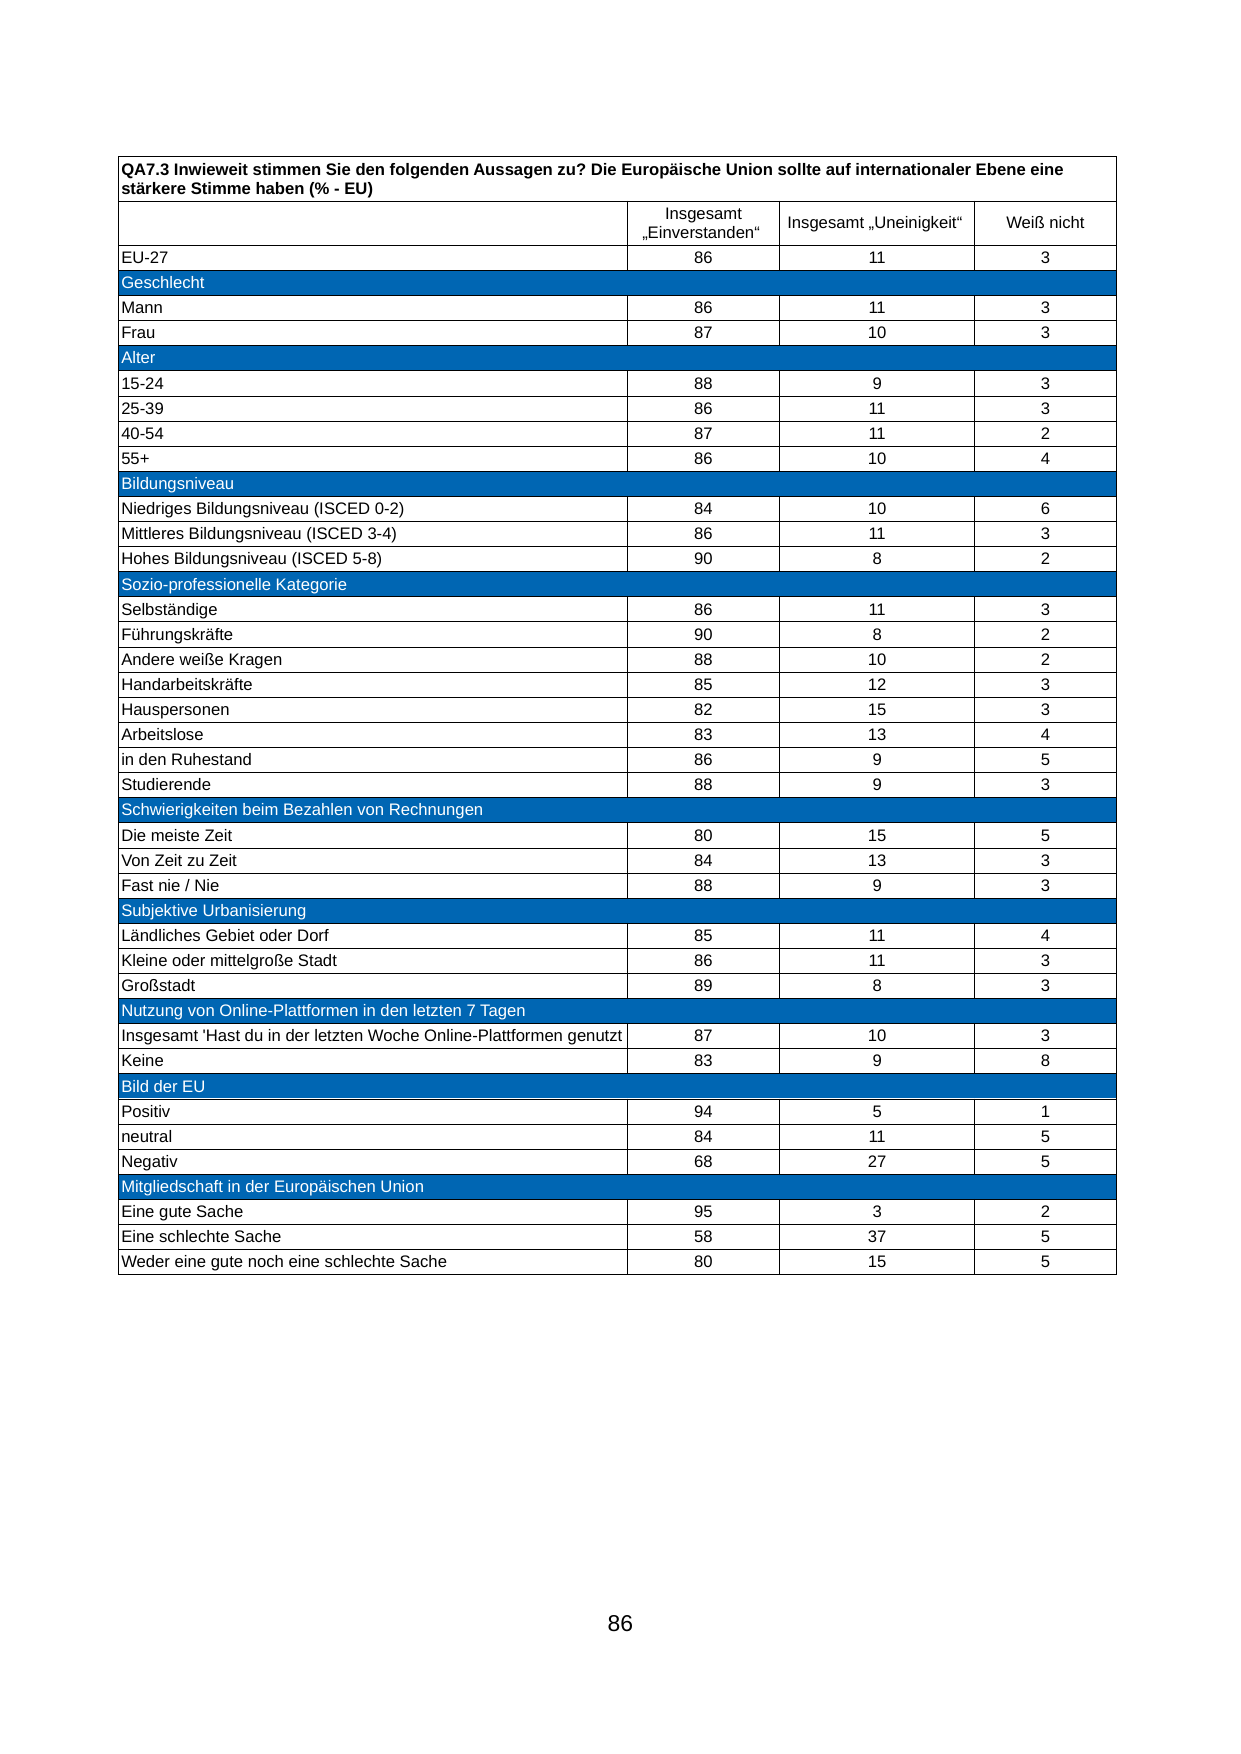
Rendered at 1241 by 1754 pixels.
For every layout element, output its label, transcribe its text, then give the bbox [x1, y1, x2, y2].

table_cell 55+ [119, 447, 627, 471]
table_cell 83 [628, 723, 779, 747]
table_cell 84 [628, 497, 779, 521]
table_cell 9 [780, 748, 974, 772]
table_cell Sozio-professionelle Kategorie [119, 572, 1116, 596]
table_cell 11 [780, 246, 974, 270]
table_cell 15 [780, 823, 974, 847]
table_cell 11 [780, 522, 974, 546]
table_cell 13 [780, 723, 974, 747]
table_cell 83 [628, 1049, 779, 1073]
table_cell 10 [780, 447, 974, 471]
table_cell 8 [780, 622, 974, 647]
table_cell 5 [975, 1225, 1116, 1249]
table_cell 88 [628, 773, 779, 797]
table_cell Die meiste Zeit [119, 823, 627, 847]
table_cell 5 [975, 1250, 1116, 1274]
table_cell 3 [975, 321, 1116, 345]
table_cell 58 [628, 1225, 779, 1249]
table_cell 4 [975, 447, 1116, 471]
table_cell Mittleres Bildungsniveau (ISCED 3-4) [119, 522, 627, 546]
table_cell 86 [628, 296, 779, 320]
table_cell 86 [628, 246, 779, 270]
table_cell Subjektive Urbanisierung [119, 899, 1116, 923]
table_cell Insgesamt 'Hast du in der letzten Woche Online-Plattformen genutzt [119, 1024, 627, 1048]
table_cell 86 [628, 447, 779, 471]
table_cell 27 [780, 1150, 974, 1174]
table_cell 10 [780, 497, 974, 521]
table_cell 4 [975, 723, 1116, 747]
table_cell 3 [975, 246, 1116, 270]
table_cell 2 [975, 648, 1116, 672]
table_cell 9 [780, 1049, 974, 1073]
table_cell 5 [780, 1100, 974, 1123]
table_cell 3 [975, 597, 1116, 621]
table_cell 87 [628, 321, 779, 345]
table_cell Studierende [119, 773, 627, 797]
table_cell 90 [628, 622, 779, 647]
table_cell 90 [628, 547, 779, 571]
table_cell 10 [780, 1024, 974, 1048]
table_cell 9 [780, 371, 974, 396]
table_cell 87 [628, 422, 779, 446]
table_cell 8 [975, 1049, 1116, 1073]
table_cell Kleine oder mittelgroße Stadt [119, 949, 627, 973]
table_cell 9 [780, 773, 974, 797]
table_cell 3 [975, 296, 1116, 320]
table_cell 85 [628, 924, 779, 948]
table_cell EU-27 [119, 246, 627, 270]
table_cell 3 [975, 1024, 1116, 1048]
table_cell 15 [780, 698, 974, 722]
table_cell [119, 202, 627, 245]
table_cell 11 [780, 924, 974, 948]
table_cell 2 [975, 422, 1116, 446]
table_cell 40-54 [119, 422, 627, 446]
table_cell Arbeitslose [119, 723, 627, 747]
table_cell 11 [780, 422, 974, 446]
table_cell Geschlecht [119, 271, 1116, 295]
table_cell 9 [780, 874, 974, 898]
table_cell 84 [628, 1125, 779, 1149]
table_cell Mann [119, 296, 627, 320]
table_cell 11 [780, 397, 974, 421]
table_cell 5 [975, 1150, 1116, 1174]
table_cell Insgesamt „Uneinigkeit“ [780, 202, 974, 245]
table_cell 5 [975, 1125, 1116, 1149]
table_cell 3 [975, 698, 1116, 722]
table_cell Bildungsniveau [119, 472, 1116, 496]
table_cell 3 [975, 673, 1116, 697]
table_cell 84 [628, 849, 779, 872]
table_cell Eine gute Sache [119, 1200, 627, 1224]
table_cell 11 [780, 597, 974, 621]
table_cell 86 [628, 949, 779, 973]
table_cell 88 [628, 874, 779, 898]
table_cell 2 [975, 622, 1116, 647]
table_cell 88 [628, 371, 779, 396]
table_cell 86 [628, 748, 779, 772]
table_cell 86 [628, 522, 779, 546]
table_cell neutral [119, 1125, 627, 1149]
table_cell 10 [780, 648, 974, 672]
table_cell 5 [975, 748, 1116, 772]
table_cell Negativ [119, 1150, 627, 1174]
table_cell Weiß nicht [975, 202, 1116, 245]
table_cell 3 [975, 397, 1116, 421]
table_cell Hohes Bildungsniveau (ISCED 5-8) [119, 547, 627, 571]
table_cell 3 [975, 949, 1116, 973]
table_cell Bild der EU [119, 1074, 1116, 1098]
table_cell 87 [628, 1024, 779, 1048]
table_cell 68 [628, 1150, 779, 1174]
table_cell 15 [780, 1250, 974, 1274]
table_cell 3 [975, 874, 1116, 898]
table_cell Fast nie / Nie [119, 874, 627, 898]
table_cell 11 [780, 296, 974, 320]
table_cell Mitgliedschaft in der Europäischen Union [119, 1175, 1116, 1199]
table_cell 37 [780, 1225, 974, 1249]
table_cell 6 [975, 497, 1116, 521]
table_cell 11 [780, 1125, 974, 1149]
table_cell Insgesamt „Einverstanden“ [628, 202, 779, 245]
table_cell Niedriges Bildungsniveau (ISCED 0-2) [119, 497, 627, 521]
table_cell 12 [780, 673, 974, 697]
table_cell 3 [975, 849, 1116, 872]
table_cell Weder eine gute noch eine schlechte Sache [119, 1250, 627, 1274]
table_cell 3 [975, 522, 1116, 546]
table_cell 13 [780, 849, 974, 872]
table_cell 4 [975, 924, 1116, 948]
table_cell 8 [780, 547, 974, 571]
table_cell 15-24 [119, 371, 627, 396]
table_cell Andere weiße Kragen [119, 648, 627, 672]
table_cell Großstadt [119, 974, 627, 998]
table_cell Positiv [119, 1100, 627, 1123]
table_cell Keine [119, 1049, 627, 1073]
table_cell Alter [119, 346, 1116, 370]
table_cell 11 [780, 949, 974, 973]
table_cell 82 [628, 698, 779, 722]
table_cell 85 [628, 673, 779, 697]
table_cell Ländliches Gebiet oder Dorf [119, 924, 627, 948]
table_cell Schwierigkeiten beim Bezahlen von Rechnungen [119, 798, 1116, 822]
table_cell in den Ruhestand [119, 748, 627, 772]
table_cell 95 [628, 1200, 779, 1224]
table_cell 86 [628, 597, 779, 621]
table_cell 25-39 [119, 397, 627, 421]
table_header QA7.3 Inwieweit stimmen Sie den folgenden Aussagen zu? Die Europäische Union sollte auf internationaler Ebene eine stärkere Stimme haben (% - EU) [119, 157, 1116, 201]
table_cell Hauspersonen [119, 698, 627, 722]
table_cell 5 [975, 823, 1116, 847]
table_cell 2 [975, 1200, 1116, 1224]
table_cell 80 [628, 823, 779, 847]
table_cell Von Zeit zu Zeit [119, 849, 627, 872]
table_cell Selbständige [119, 597, 627, 621]
table_cell 88 [628, 648, 779, 672]
table_cell 3 [780, 1200, 974, 1224]
table_cell Nutzung von Online-Plattformen in den letzten 7 Tagen [119, 999, 1116, 1023]
table_cell 94 [628, 1100, 779, 1123]
table_cell 1 [975, 1100, 1116, 1123]
table_cell 2 [975, 547, 1116, 571]
table_cell 3 [975, 974, 1116, 998]
table_cell 8 [780, 974, 974, 998]
table_cell 80 [628, 1250, 779, 1274]
table_cell 10 [780, 321, 974, 345]
table_cell Frau [119, 321, 627, 345]
table_cell Eine schlechte Sache [119, 1225, 627, 1249]
table_cell 3 [975, 371, 1116, 396]
table_cell Führungskräfte [119, 622, 627, 647]
table_cell 89 [628, 974, 779, 998]
table_cell 86 [628, 397, 779, 421]
table_cell Handarbeitskräfte [119, 673, 627, 697]
table_cell 3 [975, 773, 1116, 797]
